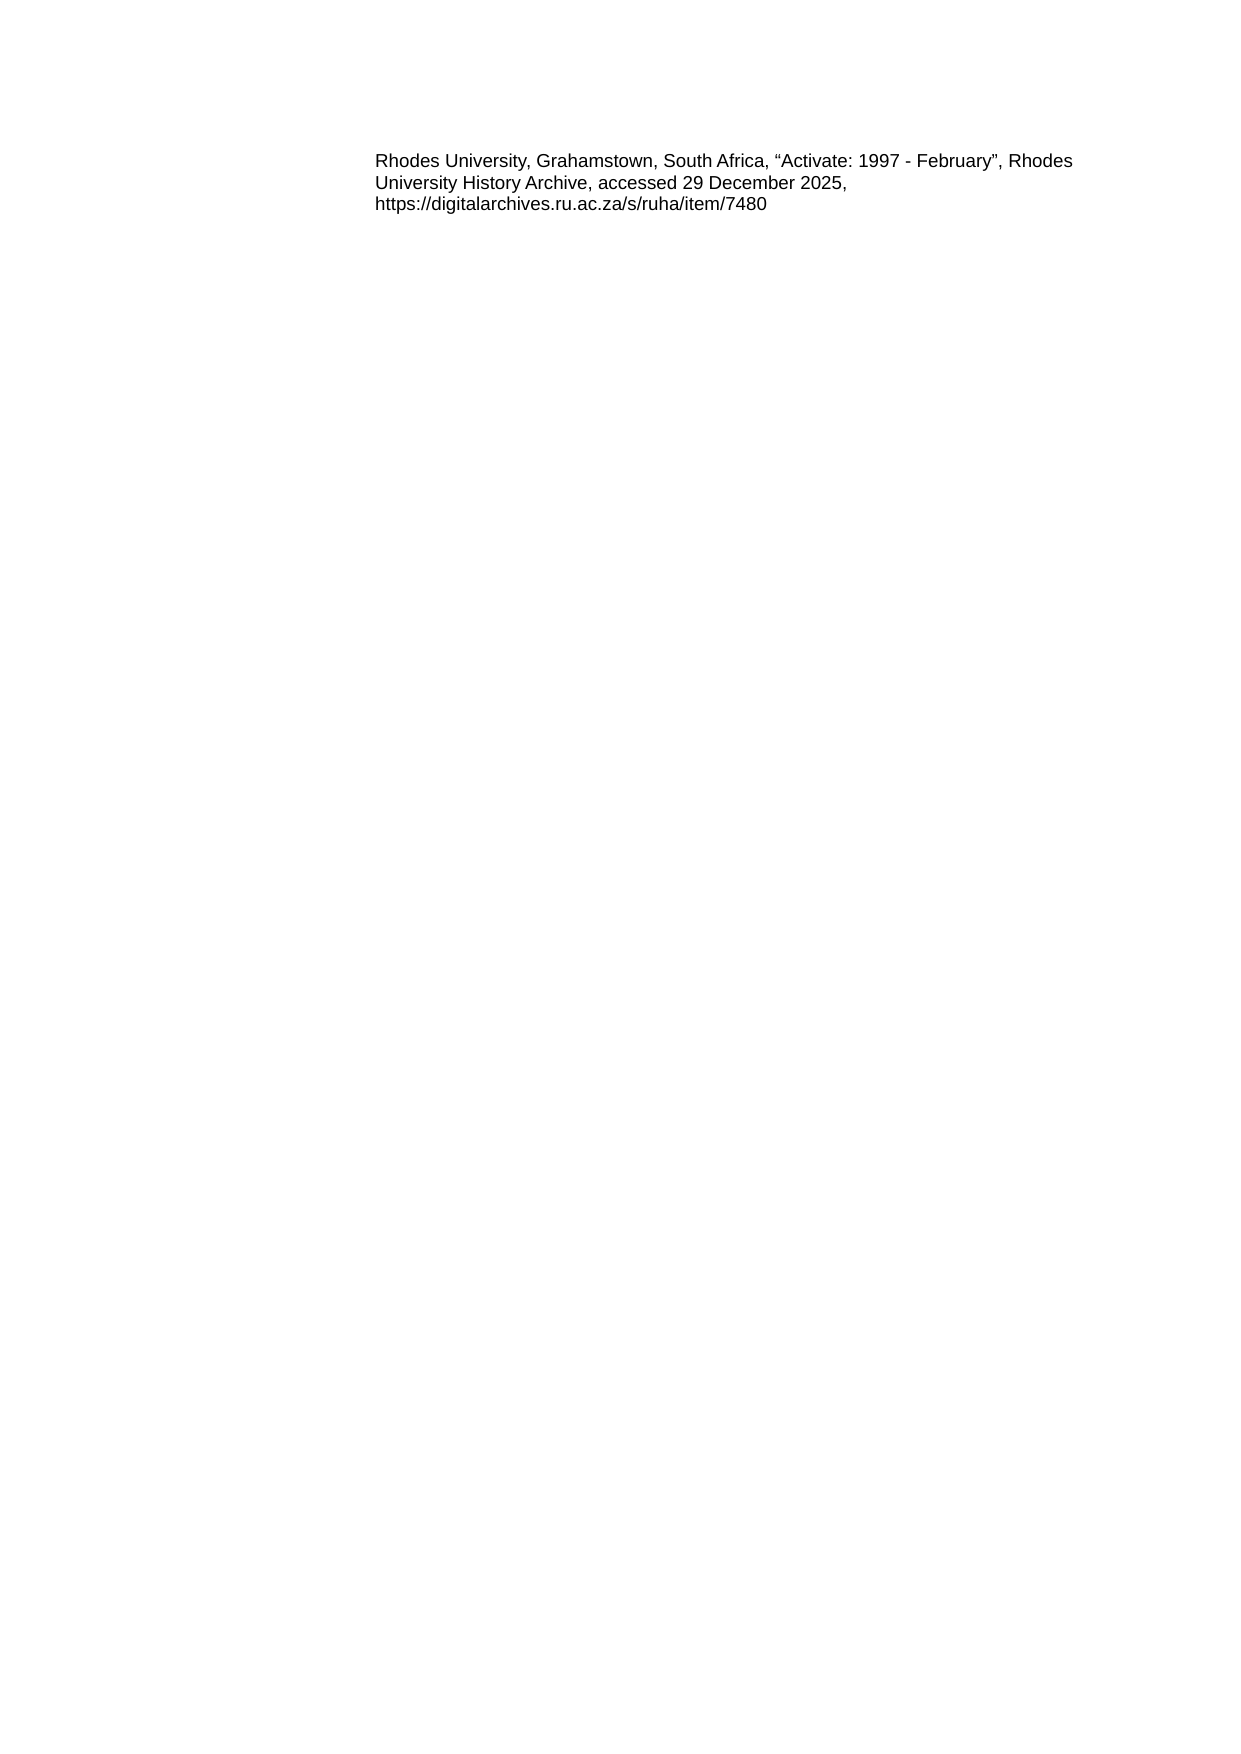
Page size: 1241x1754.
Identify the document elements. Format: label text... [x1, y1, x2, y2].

text Rhodes University, Grahamstown, South Africa, “Activate: 1997 - February”, Rhodes University History Archive, accessed 29 December 2025, https://digitalarchives.ru.ac.za/s/ruha/item/7480 [375, 150, 1090, 215]
